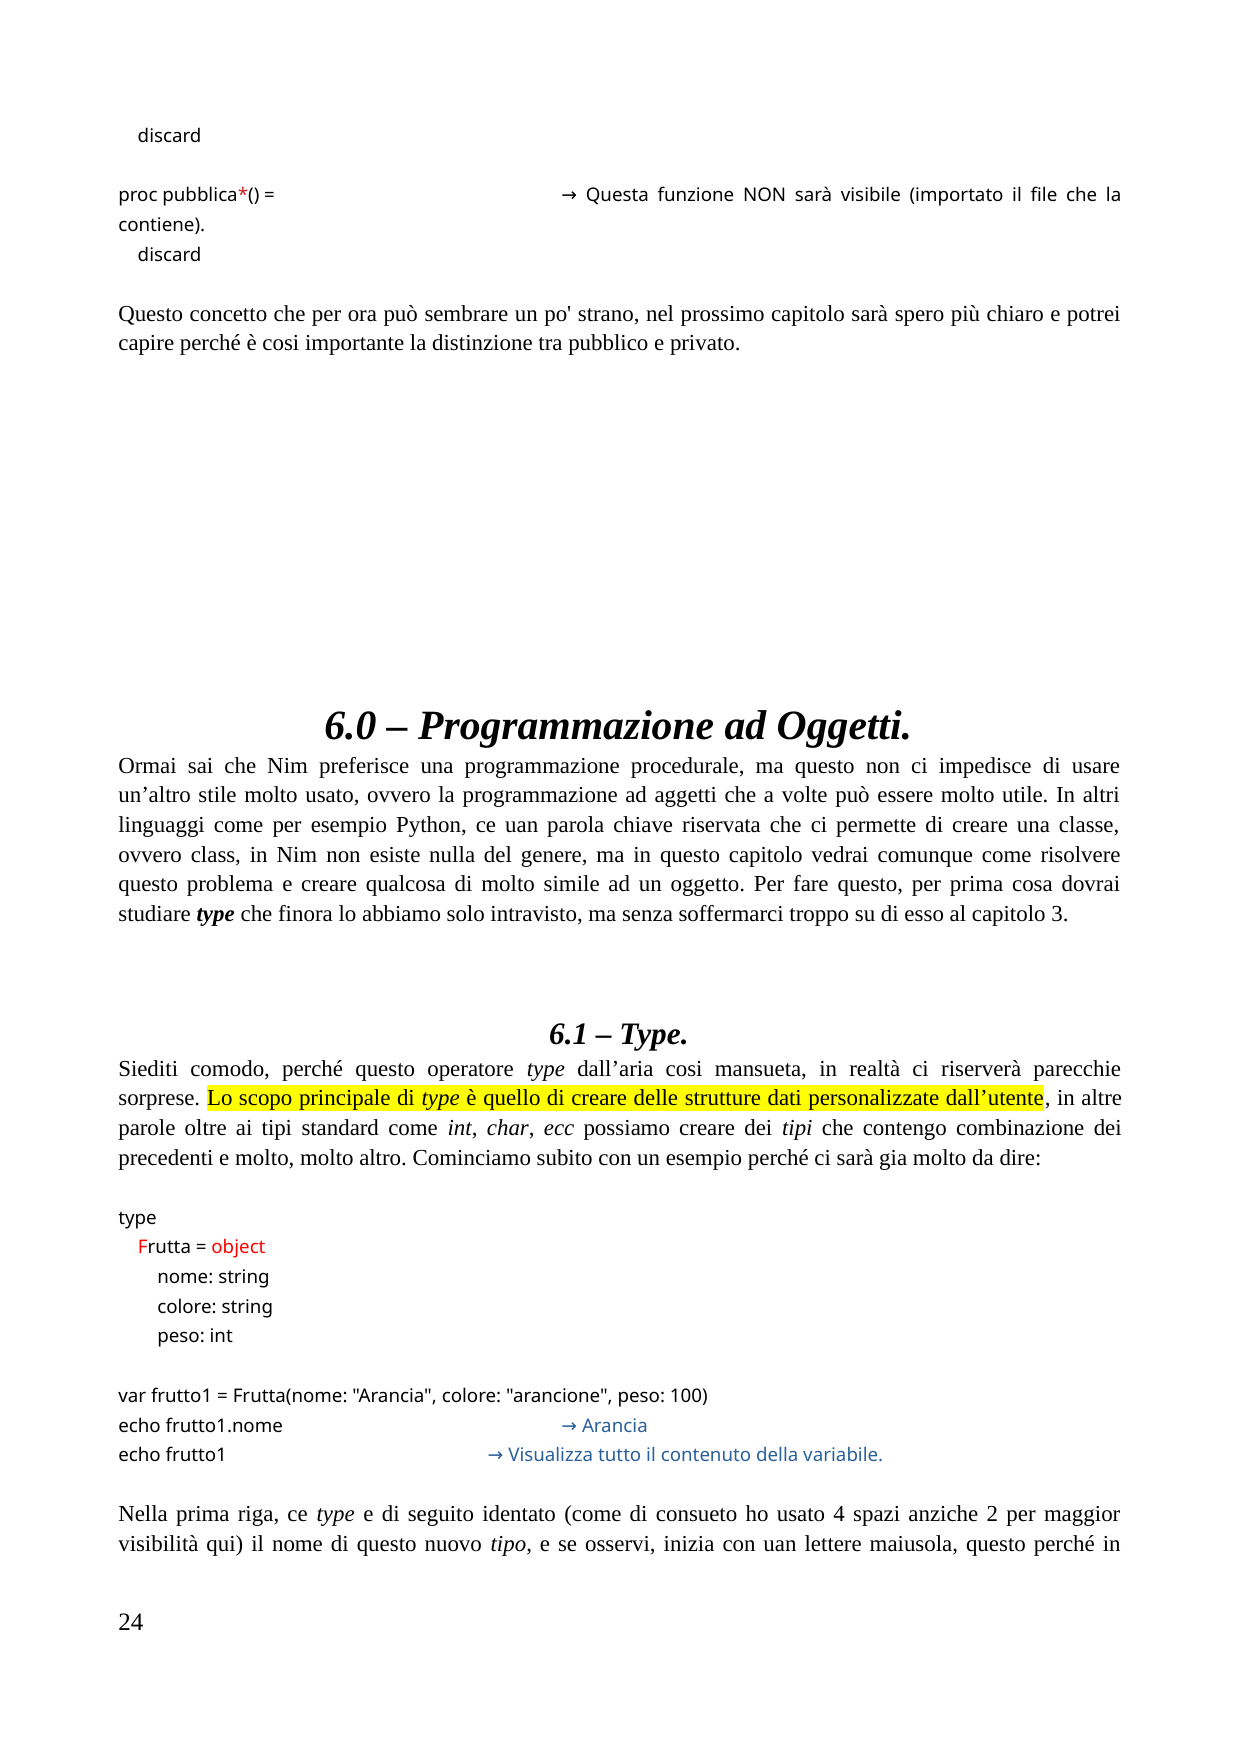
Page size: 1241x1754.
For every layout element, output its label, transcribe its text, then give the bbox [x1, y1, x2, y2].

text echo frutto1.nome → Arancia [118, 1408, 1122, 1437]
text discard [118, 237, 1122, 267]
text Questo concetto che per ora può sembrare un po' strano, nel prossimo capitolo sarà spero più chiaro e potrei capire perché è cosi importante la distinzione tra pubblico e privato. [118, 296, 1122, 356]
text 6.0 – Programmazione ad Oggetti. [118, 700, 1122, 748]
text colore: string [118, 1289, 1122, 1319]
text peso: int [118, 1319, 1122, 1348]
text Frutta = object [118, 1229, 1122, 1259]
text nome: string [118, 1259, 1122, 1289]
text Ormai sai che Nim preferisce una programmazione procedurale, ma questo non ci impedisce di usare un’altro stile molto usato, ovvero la programmazione ad aggetti che a volte può essere molto utile. In altri linguaggi come per esempio Python, ce uan parola chiave riservata che ci permette di creare una classe, ovvero class, in Nim non esiste nulla del genere, ma in questo capitolo vedrai comunque come risolvere questo problema e creare qualcosa di molto simile ad un oggetto. Per fare questo, per prima cosa dovrai studiare type che finora lo abbiamo solo intravisto, ma senza soffermarci troppo su di esso al capitolo 3. [118, 748, 1122, 926]
text 6.1 – Type. [118, 1016, 1122, 1051]
text echo frutto1 → Visualizza tutto il contenuto della variabile. [118, 1437, 1122, 1467]
text Siediti comodo, perché questo operatore type dall’aria cosi mansueta, in realtà ci riserverà parecchie sorprese. Lo scopo principale di type è quello di creare delle strutture dati personalizzate dall’utente, in altre parole oltre ai tipi standard come int, char, ecc possiamo creare dei tipi che contengo combinazione dei precedenti e molto, molto altro. Cominciamo subito con un esempio perché ci sarà gia molto da dire: [118, 1051, 1122, 1170]
text type [118, 1200, 1122, 1229]
text discard [118, 118, 1122, 148]
text Nella prima riga, ce type e di seguito identato (come di consueto ho usato 4 spazi anziche 2 per maggior visibilità qui) il nome di questo nuovo tipo, e se osservi, inizia con uan lettere maiusola, questo perché in [118, 1497, 1122, 1556]
text var frutto1 = Frutta(nome: "Arancia", colore: "arancione", peso: 100) [118, 1378, 1122, 1408]
text proc pubblica*() = → Questa funzione NON sarà visibile (importato il file che la contiene). [118, 177, 1122, 237]
